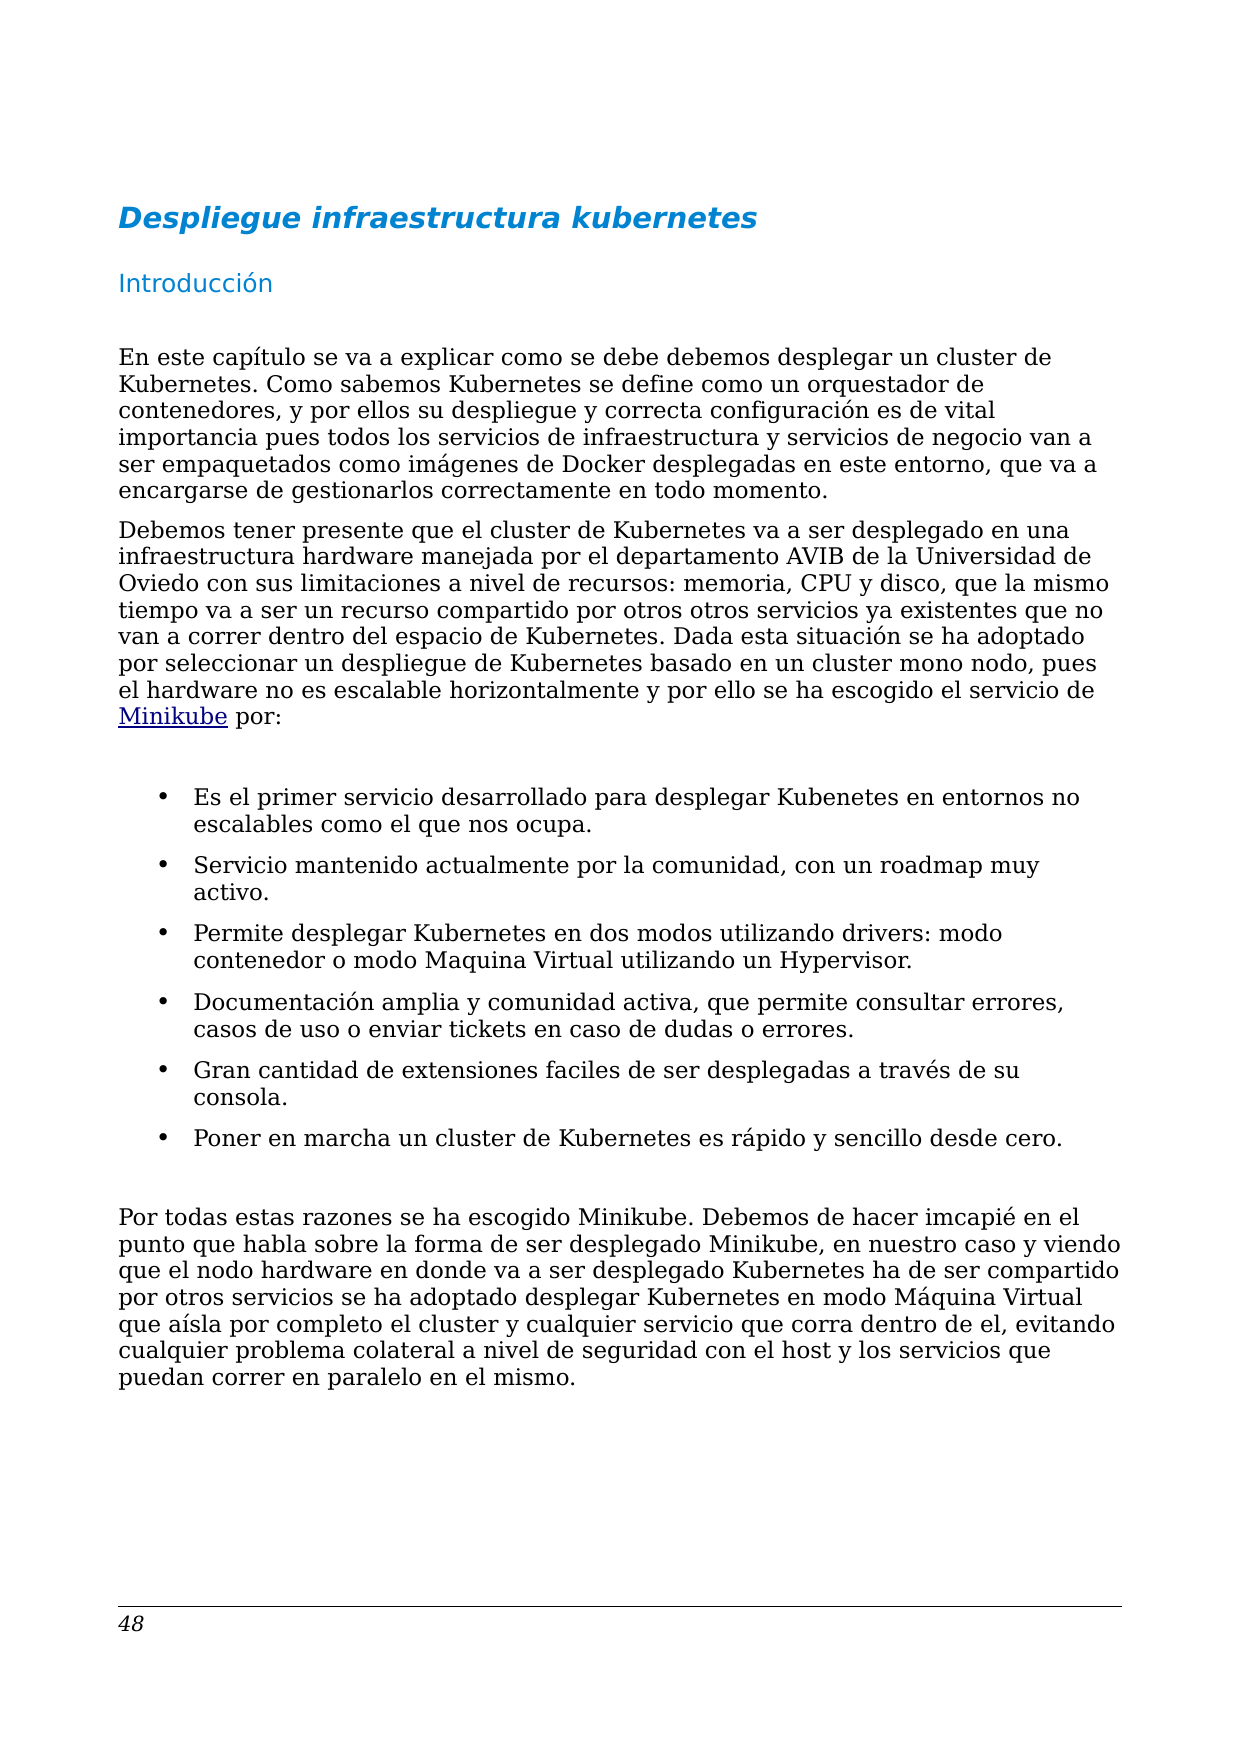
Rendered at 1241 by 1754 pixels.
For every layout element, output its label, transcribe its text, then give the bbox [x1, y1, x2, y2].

list Es el primer servicio desarrollado para desplegar Kubenetes en entornos no escalables como el que nos ocupa. [156, 782, 1122, 838]
text Por todas estas razones se ha escogido Minikube. Debemos de hacer imcapié en el punto que habla sobre la forma de ser desplegado Minikube, en nuestro caso y viendo que el nodo hardware en donde va a ser desplegado Kubernetes ha de ser compartido por otros servicios se ha adoptado desplegar Kubernetes en modo Máquina Virtual que aísla por completo el cluster y cualquier servicio que corra dentro de el, evitando cualquier problema colateral a nivel de seguridad con el host y los servicios que puedan correr en paralelo en el mismo. [118, 1204, 1122, 1391]
list Servicio mantenido actualmente por la comunidad, con un roadmap muy activo. [156, 850, 1122, 906]
text Debemos tener presente que el cluster de Kubernetes va a ser desplegado en una infraestructura hardware manejada por el departamento AVIB de la Universidad de Oviedo con sus limitaciones a nivel de recursos: memoria, CPU y disco, que la mismo tiempo va a ser un recurso compartido por otros otros servicios ya existentes que no van a correr dentro del espacio de Kubernetes. Dada esta situación se ha adoptado por seleccionar un despliegue de Kubernetes basado en un cluster mono nodo, pues el hardware no es escalable horizontalmente y por ello se ha escogido el servicio de Minikube por: [118, 517, 1122, 730]
subtitle Despliegue infraestructura kubernetes Introducción [118, 202, 1122, 299]
text En este capítulo se va a explicar como se debe debemos desplegar un cluster de Kubernetes. Como sabemos Kubernetes se define como un orquestador de contenedores, y por ellos su despliegue y correcta configuración es de vital importancia pues todos los servicios de infraestructura y servicios de negocio van a ser empaquetados como imágenes de Docker desplegadas en este entorno, que va a encargarse de gestionarlos correctamente en todo momento. [118, 344, 1122, 504]
list Permite desplegar Kubernetes en dos modos utilizando drivers: modo contenedor o modo Maquina Virtual utilizando un Hypervisor. [156, 918, 1122, 974]
list Gran cantidad de extensiones faciles de ser desplegadas a través de su consola. [156, 1055, 1122, 1111]
list Poner en marcha un cluster de Kubernetes es rápido y sencillo desde cero. [156, 1123, 1122, 1153]
list Documentación amplia y comunidad activa, que permite consultar errores, casos de uso o enviar tickets en caso de dudas o errores. [156, 987, 1122, 1043]
